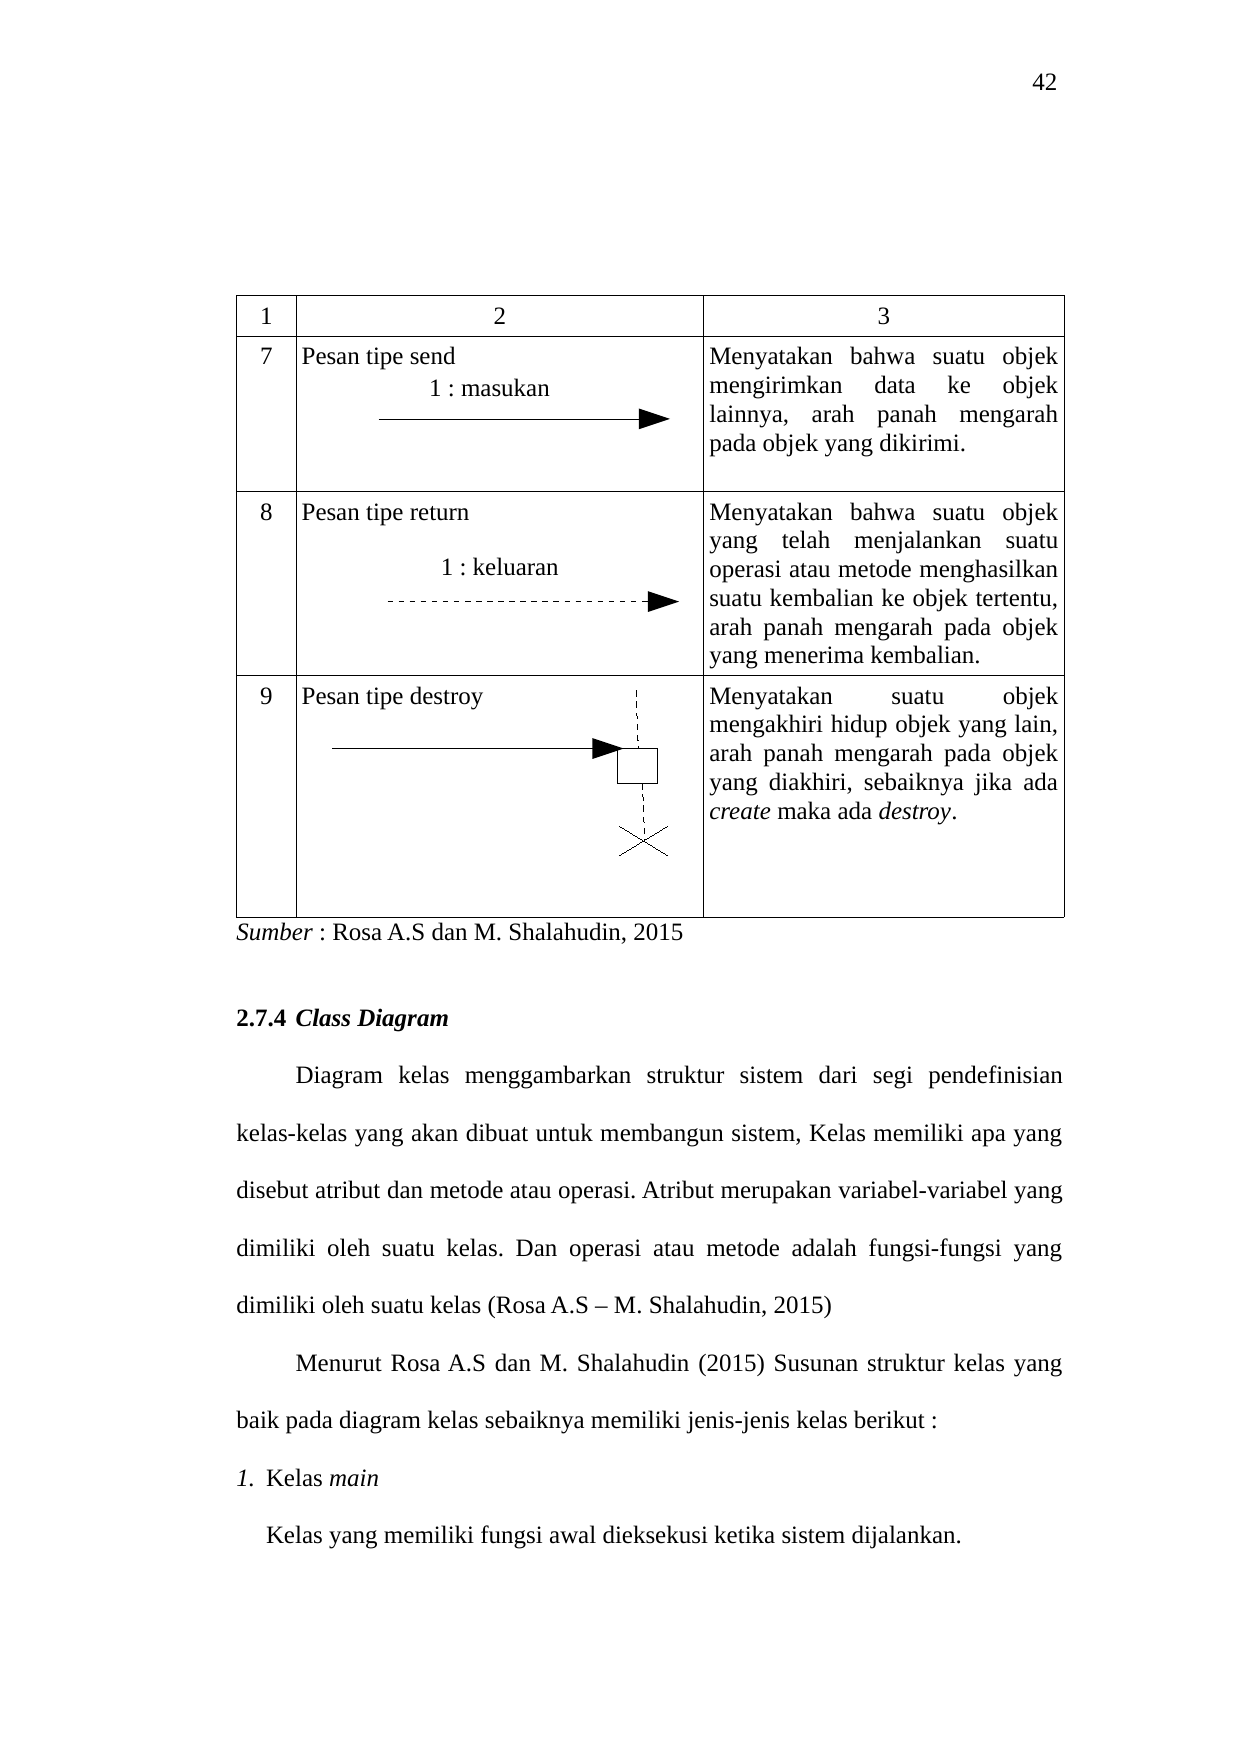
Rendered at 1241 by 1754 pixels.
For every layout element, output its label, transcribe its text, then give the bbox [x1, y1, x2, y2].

text Menurut Rosa A.S dan M. Shalahudin (2015) Susunan struktur kelas yang baik pada diagram kelas sebaiknya memiliki jenis-jenis kelas berikut : [236, 1348, 1063, 1434]
table_cell 1 [237, 296, 296, 336]
table_cell Menyatakan suatu objek mengakhiri hidup objek yang lain, arah panah mengarah pada objek yang diakhiri, sebaiknya jika ada create maka ada destroy. [704, 676, 1064, 917]
table_cell 3 [704, 296, 1064, 336]
table_cell Menyatakan bahwa suatu objek yang telah menjalankan suatu operasi atau metode menghasilkan suatu kembalian ke objek tertentu, arah panah mengarah pada objek yang menerima kembalian. [704, 492, 1064, 675]
table_cell 9 [237, 676, 296, 917]
table_cell Pesan tipe send [297, 337, 703, 491]
table_cell 8 [237, 492, 296, 675]
list Kelas yang memiliki fungsi awal dieksekusi ketika sistem dijalankan. [236, 1520, 1063, 1549]
table_cell Menyatakan bahwa suatu objek mengirimkan data ke objek lainnya, arah panah mengarah pada objek yang dikirimi. [704, 337, 1064, 491]
table_cell Pesan tipe destroy [297, 676, 703, 917]
table_cell 7 [237, 337, 296, 491]
text Diagram kelas menggambarkan struktur sistem dari segi pendefinisian kelas-kelas yang akan dibuat untuk membangun sistem, Kelas memiliki apa yang disebut atribut dan metode atau operasi. Atribut merupakan variabel-variabel yang dimiliki oleh suatu kelas. Dan operasi atau metode adalah fungsi-fungsi yang dimiliki oleh suatu kelas (Rosa A.S – M. Shalahudin, 2015) [236, 1060, 1063, 1319]
list Kelas main [236, 1463, 1063, 1492]
subtitle 2.7.4 Class Diagram [236, 1003, 1063, 1032]
table_cell 2 [297, 296, 703, 336]
text Sumber : Rosa A.S dan M. Shalahudin, 2015 [236, 918, 1063, 945]
table_cell Pesan tipe return [297, 492, 703, 675]
